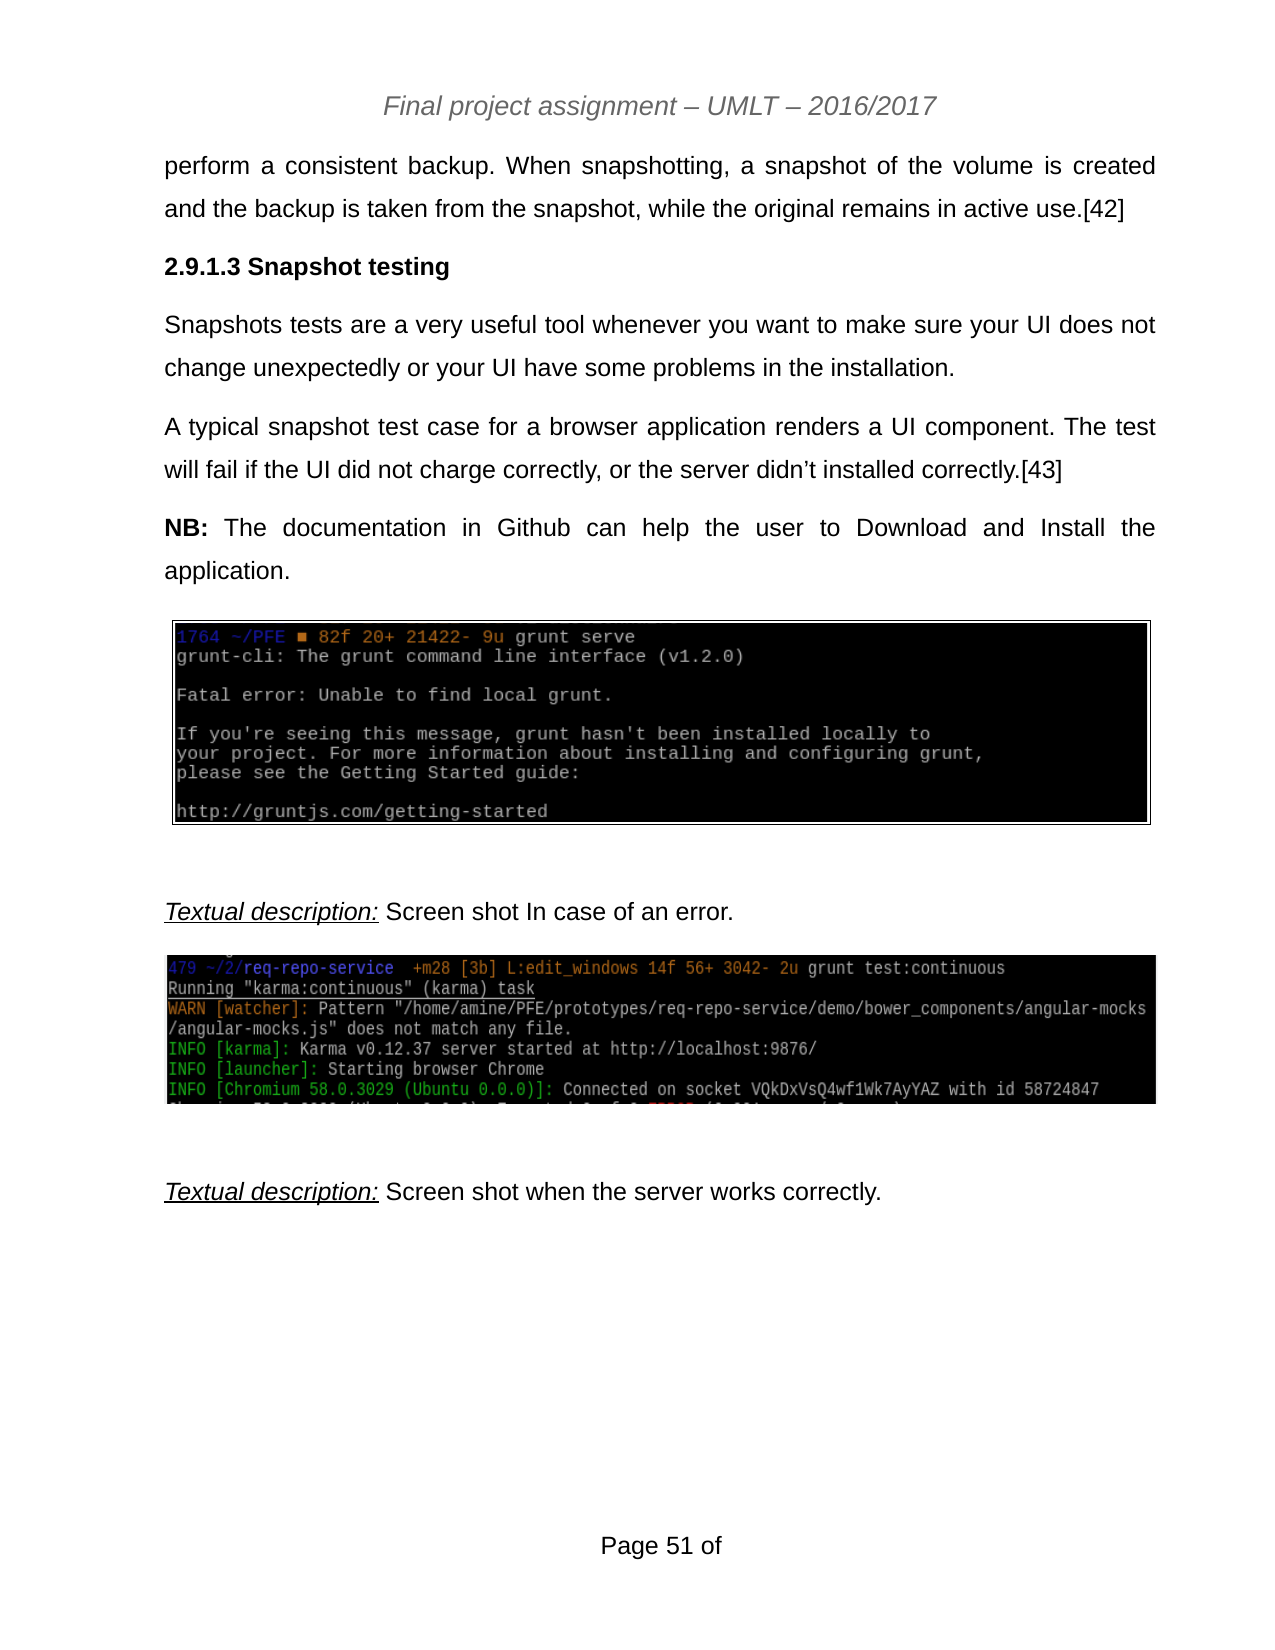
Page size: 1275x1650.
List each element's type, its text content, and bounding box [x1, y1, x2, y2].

text Snapshots tests are a very useful tool whenever you want to make sure your UI does not change unexpectedly or your UI have some problems in the installation. [164, 310, 1158, 382]
subtitle 2.9.1.3 Snapshot testing [164, 252, 1158, 281]
text A typical snapshot test case for a browser application renders a UI component. The test will fail if the UI did not charge correctly, or the server didn’t installed correctly.[43] [164, 411, 1158, 483]
text Textual description: Screen shot In case of an error. [164, 897, 1158, 926]
text Textual description: Screen shot when the server works correctly. [164, 1177, 1158, 1205]
text NB: The documentation in Github can help the user to Download and Install the application. [164, 513, 1158, 584]
text perform a consistent backup. When snapshotting, a snapshot of the volume is created and the backup is taken from the snapshot, while the original remains in active use.[42] [164, 151, 1158, 223]
picture [175, 623, 1148, 822]
picture [164, 955, 1158, 1104]
